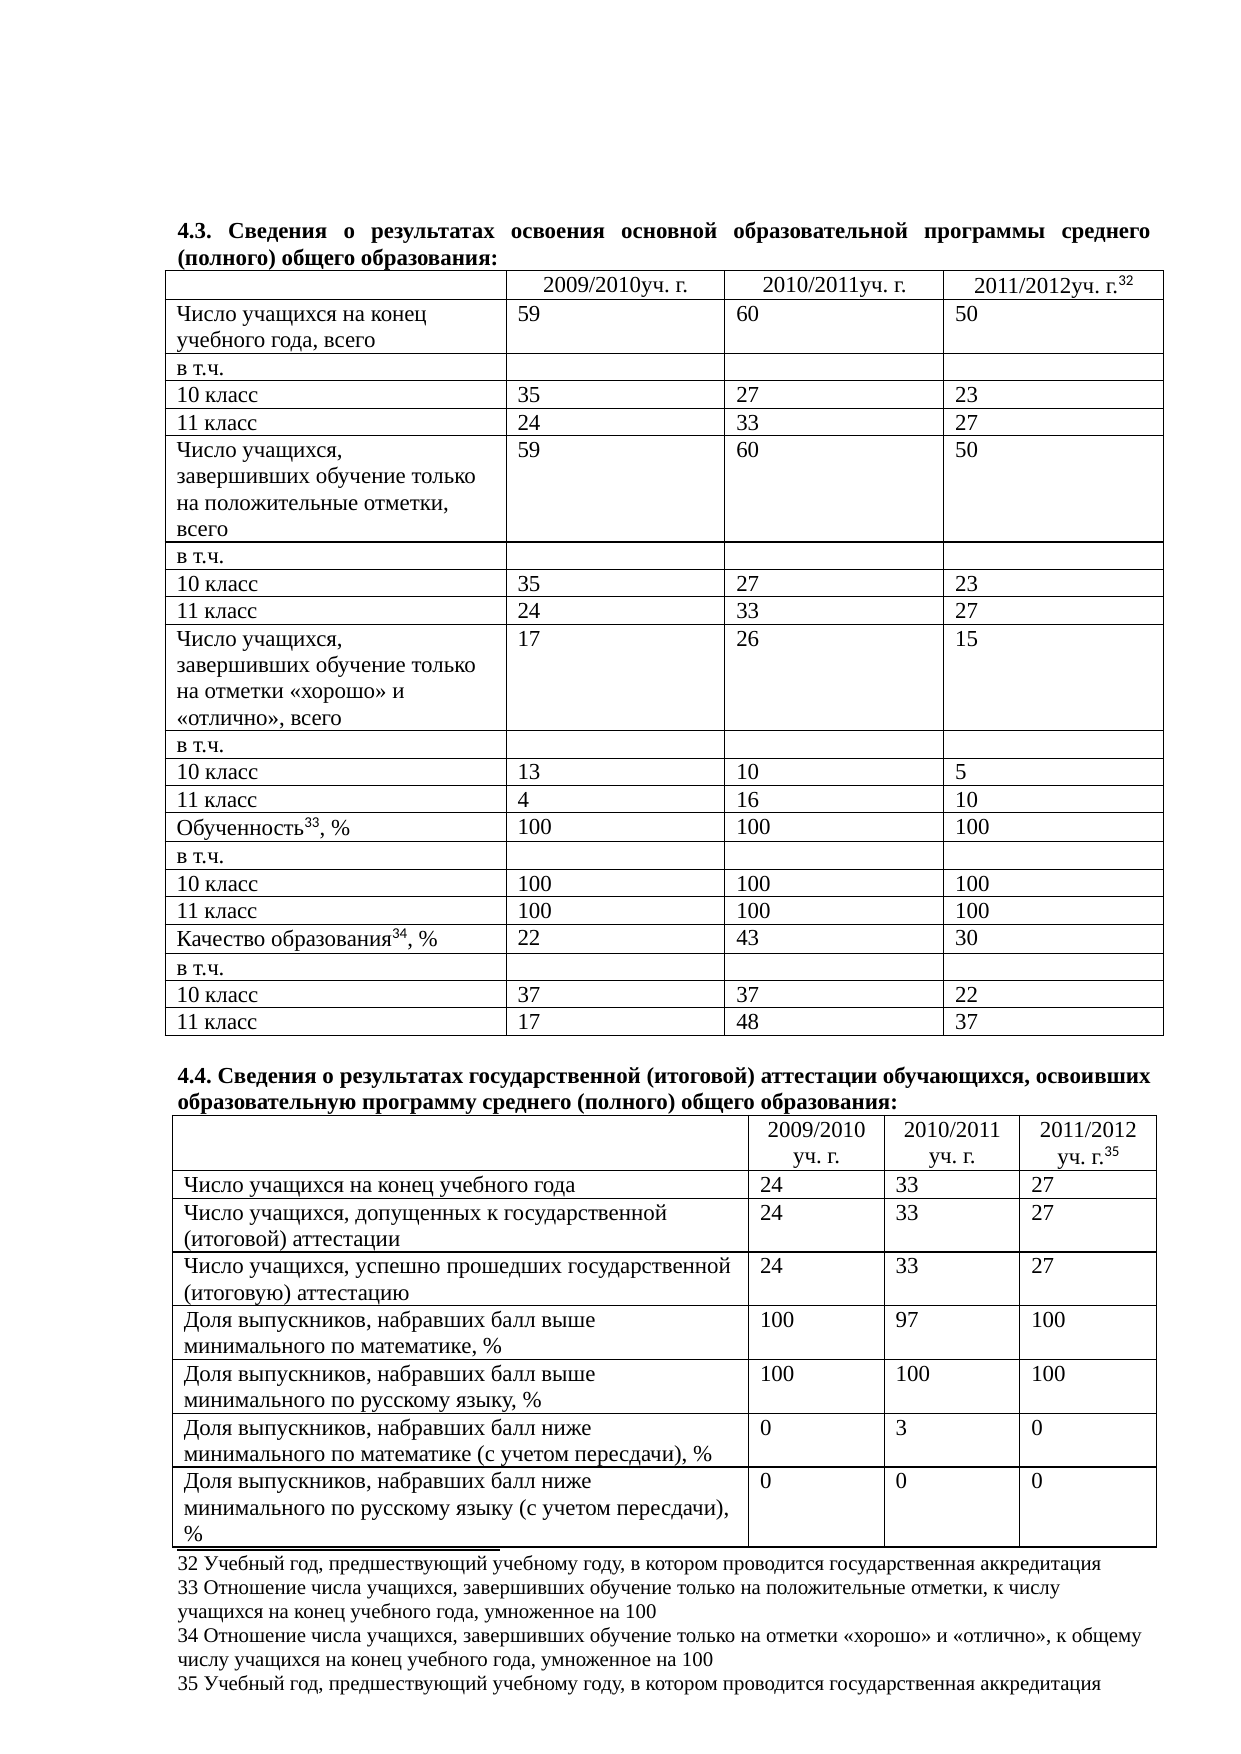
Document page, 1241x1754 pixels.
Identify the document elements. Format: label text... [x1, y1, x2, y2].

table_cell 100 [725, 897, 943, 923]
table_cell Обученность, % [166, 813, 506, 841]
table_header 2011/2012 уч. г. [1020, 1116, 1156, 1170]
table_cell Доля выпускников, набравших балл ниже минимального по математике (с учетом пересдачи), % [173, 1414, 748, 1466]
table_cell 11 класс [166, 786, 506, 812]
table_cell 11 класс [166, 597, 506, 623]
table_cell 27 [1020, 1199, 1156, 1251]
table_cell 33 [725, 597, 943, 623]
table_cell 100 [944, 813, 1163, 841]
table_cell 5 [944, 759, 1163, 785]
table_cell в т.ч. [166, 354, 506, 380]
table_cell Доля выпускников, набравших балл ниже минимального по русскому языку (с учетом пересдачи), % [173, 1468, 748, 1546]
table_cell 26 [725, 625, 943, 730]
table_cell 0 [749, 1414, 884, 1466]
table_cell 60 [725, 300, 943, 353]
table_cell 100 [1020, 1306, 1156, 1359]
table_cell Качество образования, % [166, 925, 506, 952]
table_cell Число учащихся на конец учебного года [173, 1171, 748, 1198]
table_cell 100 [507, 813, 724, 841]
table_header 2009/2010уч. г. [507, 271, 724, 299]
table_header 2011/2012уч. г. [944, 271, 1163, 299]
table_cell Число учащихся на конец учебного года, всего [166, 300, 506, 353]
table_cell [725, 954, 943, 980]
table_cell 10 [725, 759, 943, 785]
table_cell 97 [885, 1306, 1019, 1359]
table_cell 59 [507, 436, 724, 541]
table_cell 27 [944, 597, 1163, 623]
table_cell [507, 354, 724, 380]
table_header [166, 271, 506, 299]
text 4.4. Сведения о результатах государственной (итоговой) аттестации обучающихся, освоивших образовательную программу среднего (полного) общего образования: [177, 1062, 1152, 1115]
table_cell [507, 543, 724, 569]
table_header 2010/2011уч. г. [725, 271, 943, 299]
table_cell 59 [507, 300, 724, 353]
table_cell 23 [944, 381, 1163, 407]
table_cell Доля выпускников, набравших балл выше минимального по русскому языку, % [173, 1360, 748, 1413]
table_cell [507, 731, 724, 757]
table_cell 30 [944, 925, 1163, 952]
table_cell в т.ч. [166, 731, 506, 757]
table_cell 10 класс [166, 759, 506, 785]
table_cell 33 [885, 1199, 1019, 1251]
table_cell 100 [507, 897, 724, 923]
table_cell [944, 354, 1163, 380]
table_cell [507, 842, 724, 869]
table_cell 13 [507, 759, 724, 785]
table_cell 4 [507, 786, 724, 812]
table_cell 100 [725, 813, 943, 841]
table_cell [944, 543, 1163, 569]
table_cell Число учащихся, допущенных к государственной (итоговой) аттестации [173, 1199, 748, 1251]
table_cell 35 [507, 570, 724, 596]
table_cell [944, 731, 1163, 757]
table_cell 0 [1020, 1468, 1156, 1546]
table_cell 11 класс [166, 1008, 506, 1035]
table_cell 27 [725, 570, 943, 596]
text 4.3. Сведения о результатах освоения основной образовательной программы среднего (полного) общего образования: [177, 217, 1152, 270]
table_cell 37 [507, 981, 724, 1007]
table_cell 48 [725, 1008, 943, 1035]
table_cell 27 [1020, 1253, 1156, 1305]
table_cell 33 [885, 1171, 1019, 1198]
table_cell 100 [944, 870, 1163, 896]
table_cell 0 [749, 1468, 884, 1546]
table_cell 24 [507, 597, 724, 623]
table_header 2009/2010 уч. г. [749, 1116, 884, 1170]
table_cell в т.ч. [166, 954, 506, 980]
table_cell 100 [507, 870, 724, 896]
table_cell 3 [885, 1414, 1019, 1466]
table_cell 10 класс [166, 570, 506, 596]
table_cell 100 [1020, 1360, 1156, 1413]
table_cell 10 класс [166, 381, 506, 407]
table_cell Число учащихся, завершивших обучение только на положительные отметки, всего [166, 436, 506, 541]
table_cell 11 класс [166, 409, 506, 435]
table_cell 23 [944, 570, 1163, 596]
table_cell 24 [749, 1199, 884, 1251]
table_cell [725, 731, 943, 757]
table_cell 24 [749, 1171, 884, 1198]
table_cell 10 класс [166, 981, 506, 1007]
table_cell 17 [507, 1008, 724, 1035]
table_cell 11 класс [166, 897, 506, 923]
table_cell 10 класс [166, 870, 506, 896]
table_cell 37 [725, 981, 943, 1007]
table_cell 27 [725, 381, 943, 407]
table_cell 17 [507, 625, 724, 730]
table_cell 60 [725, 436, 943, 541]
table_cell [507, 954, 724, 980]
table_cell 15 [944, 625, 1163, 730]
table_cell 27 [944, 409, 1163, 435]
table_cell [725, 543, 943, 569]
table_cell [725, 354, 943, 380]
table_cell 22 [944, 981, 1163, 1007]
table_cell 100 [749, 1306, 884, 1359]
table_cell 10 [944, 786, 1163, 812]
table_cell 0 [885, 1468, 1019, 1546]
table_cell 100 [944, 897, 1163, 923]
table_cell 33 [885, 1253, 1019, 1305]
table_header [173, 1116, 748, 1170]
table_cell 16 [725, 786, 943, 812]
table_cell [944, 842, 1163, 869]
table_cell 22 [507, 925, 724, 952]
table_cell 50 [944, 436, 1163, 541]
table_cell Число учащихся, завершивших обучение только на отметки «хорошо» и «отлично», всего [166, 625, 506, 730]
table_cell 100 [725, 870, 943, 896]
table_cell 37 [944, 1008, 1163, 1035]
table_cell 0 [1020, 1414, 1156, 1466]
table_cell 35 [507, 381, 724, 407]
table_cell 33 [725, 409, 943, 435]
table_cell 100 [885, 1360, 1019, 1413]
table_cell в т.ч. [166, 842, 506, 869]
table_cell 24 [749, 1253, 884, 1305]
table_cell [944, 954, 1163, 980]
table_cell 100 [749, 1360, 884, 1413]
table_header 2010/2011 уч. г. [885, 1116, 1019, 1170]
table_cell 43 [725, 925, 943, 952]
table_cell 27 [1020, 1171, 1156, 1198]
table_cell Доля выпускников, набравших балл выше минимального по математике, % [173, 1306, 748, 1359]
table_cell Число учащихся, успешно прошедших государственной (итоговую) аттестацию [173, 1253, 748, 1305]
table_cell 24 [507, 409, 724, 435]
table_cell 50 [944, 300, 1163, 353]
table_cell [725, 842, 943, 869]
table_cell в т.ч. [166, 543, 506, 569]
